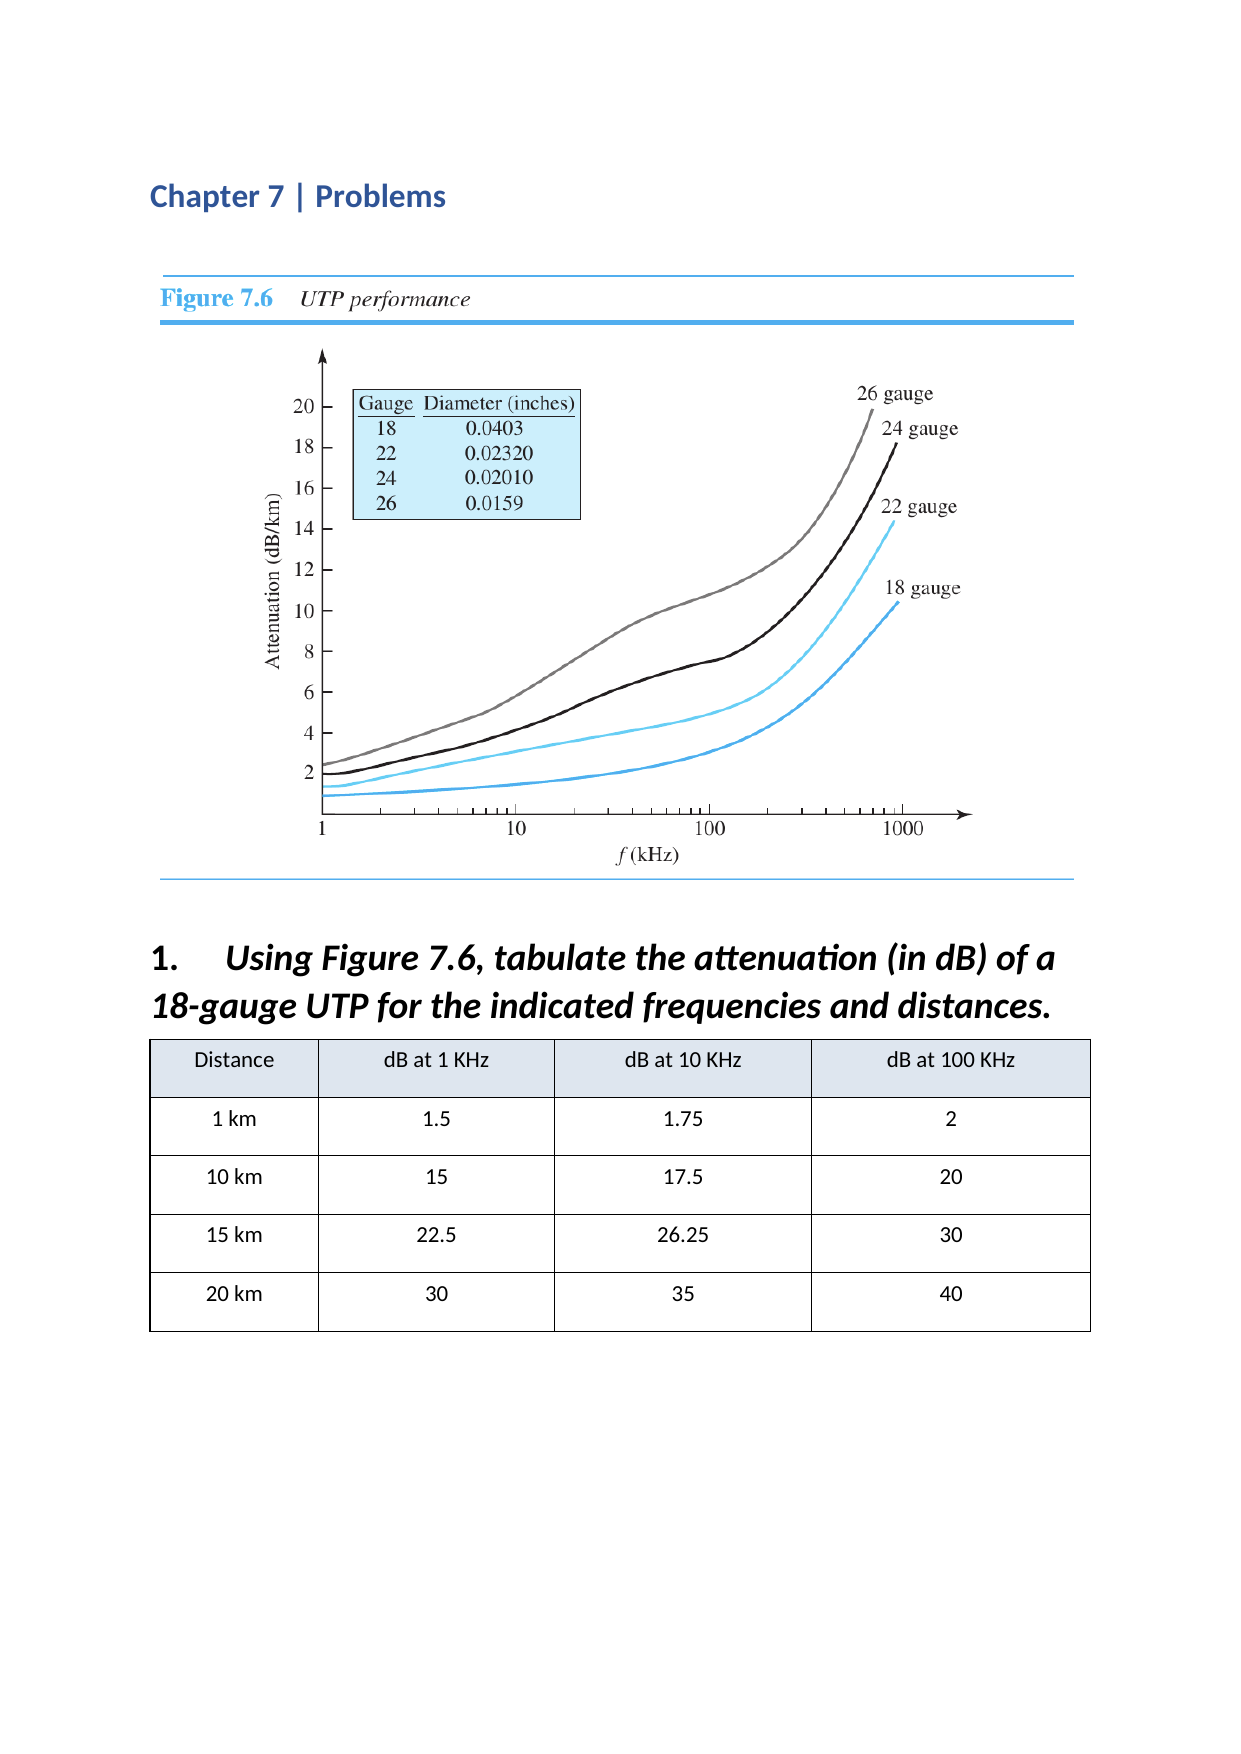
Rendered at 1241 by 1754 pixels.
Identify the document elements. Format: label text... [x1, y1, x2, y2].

table_cell 26.25 [555, 1215, 811, 1272]
table_header dB at 1 KHz [319, 1040, 554, 1097]
table_header dB at 10 KHz [555, 1040, 811, 1097]
table_cell 1.75 [555, 1098, 811, 1155]
subtitle [150, 255, 1090, 266]
table_cell 2 [812, 1098, 1090, 1155]
table_cell 20 [812, 1156, 1090, 1214]
picture [150, 266, 1091, 892]
subtitle Chapter 7 | Problems [150, 175, 1090, 216]
table_cell 40 [812, 1273, 1090, 1331]
table_cell 30 [812, 1215, 1090, 1272]
table_cell 15 km [151, 1215, 318, 1272]
table_cell 1 km [151, 1098, 318, 1155]
table_cell 22.5 [319, 1215, 554, 1272]
table_cell 1.5 [319, 1098, 554, 1155]
table_cell 15 [319, 1156, 554, 1214]
subtitle Using Figure 7.6, tabulate the attenuation (in dB) of a 18-gauge UTP for the indicated frequencies and distances. [150, 892, 1090, 1028]
table_header dB at 100 KHz [812, 1040, 1090, 1097]
table_cell 20 km [151, 1273, 318, 1331]
table_cell 10 km [151, 1156, 318, 1214]
table_header Distance [151, 1040, 318, 1097]
table_cell 30 [319, 1273, 554, 1331]
table_cell 17.5 [555, 1156, 811, 1214]
table_cell 35 [555, 1273, 811, 1331]
